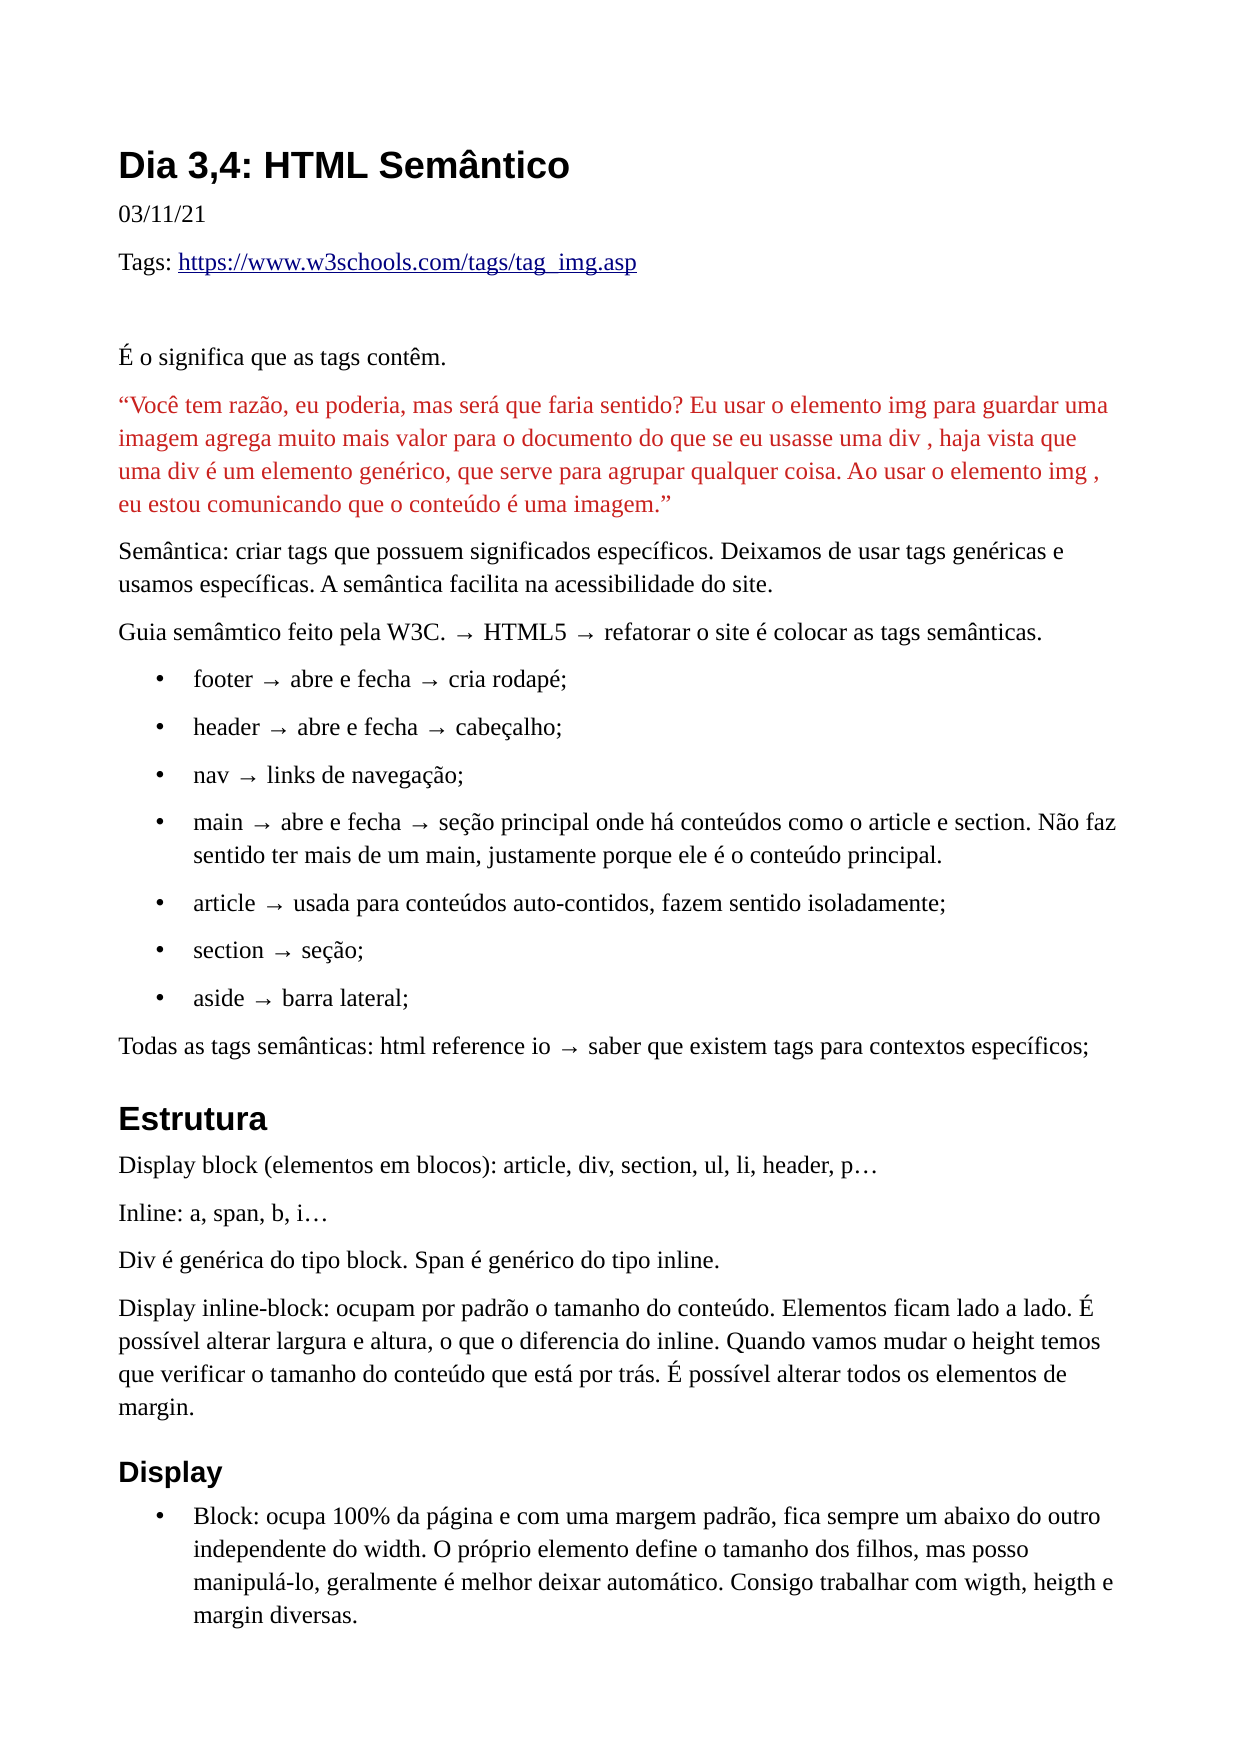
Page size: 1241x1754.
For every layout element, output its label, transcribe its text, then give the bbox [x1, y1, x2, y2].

text Display inline-block: ocupam por padrão o tamanho do conteúdo. Elementos ficam lado a lado. É possível alterar largura e altura, o que o diferencia do inline. Quando vamos mudar o height temos que verificar o tamanho do conteúdo que está por trás. É possível alterar todos os elementos de margin. [118, 1293, 1122, 1421]
text Semântica: criar tags que possuem significados específicos. Deixamos de usar tags genéricas e usamos específicas. A semântica facilita na acessibilidade do site. [118, 536, 1122, 598]
subtitle Dia 3,4: HTML Semântico [118, 143, 1122, 187]
list main → abre e fecha → seção principal onde há conteúdos como o article e section. Não faz sentido ter mais de um main, justamente porque ele é o conteúdo principal. [156, 807, 1122, 869]
list footer → abre e fecha → cria rodapé; [156, 664, 1122, 693]
text Div é genérica do tipo block. Span é genérico do tipo inline. [118, 1246, 1122, 1274]
text Inline: a, span, b, i… [118, 1198, 1122, 1227]
text Display block (elementos em blocos): article, div, section, ul, li, header, p… [118, 1150, 1122, 1179]
list aside → barra lateral; [156, 983, 1122, 1012]
subtitle Display [118, 1454, 1122, 1488]
text Guia semâmtico feito pela W3C. → HTML5 → refatorar o site é colocar as tags semânticas. [118, 617, 1122, 646]
list nav → links de navegação; [156, 760, 1122, 788]
text Todas as tags semânticas: html reference io → saber que existem tags para contextos específicos; [118, 1031, 1122, 1059]
list header → abre e fecha → cabeçalho; [156, 712, 1122, 741]
list article → usada para conteúdos auto-contidos, fazem sentido isoladamente; [156, 888, 1122, 917]
text É o significa que as tags contêm. [118, 342, 1122, 371]
text “Você tem razão, eu poderia, mas será que faria sentido? Eu usar o elemento img para guardar uma imagem agrega muito mais valor para o documento do que se eu usasse uma div , haja vista que uma div é um elemento genérico, que serve para agrupar qualquer coisa. Ao usar o elemento img , eu estou comunicando que o conteúdo é uma imagem.” [118, 390, 1122, 517]
text 03/11/21 [118, 199, 1122, 228]
list section → seção; [156, 936, 1122, 964]
list Block: ocupa 100% da página e com uma margem padrão, fica sempre um abaixo do outro independente do width. O próprio elemento define o tamanho dos filhos, mas posso manipulá-lo, geralmente é melhor deixar automático. Consigo trabalhar com wigth, heigth e margin diversas. [156, 1501, 1122, 1628]
text Tags: https://www.w3schools.com/tags/tag_img.asp [118, 247, 1122, 276]
subtitle Estrutura [118, 1099, 1122, 1138]
